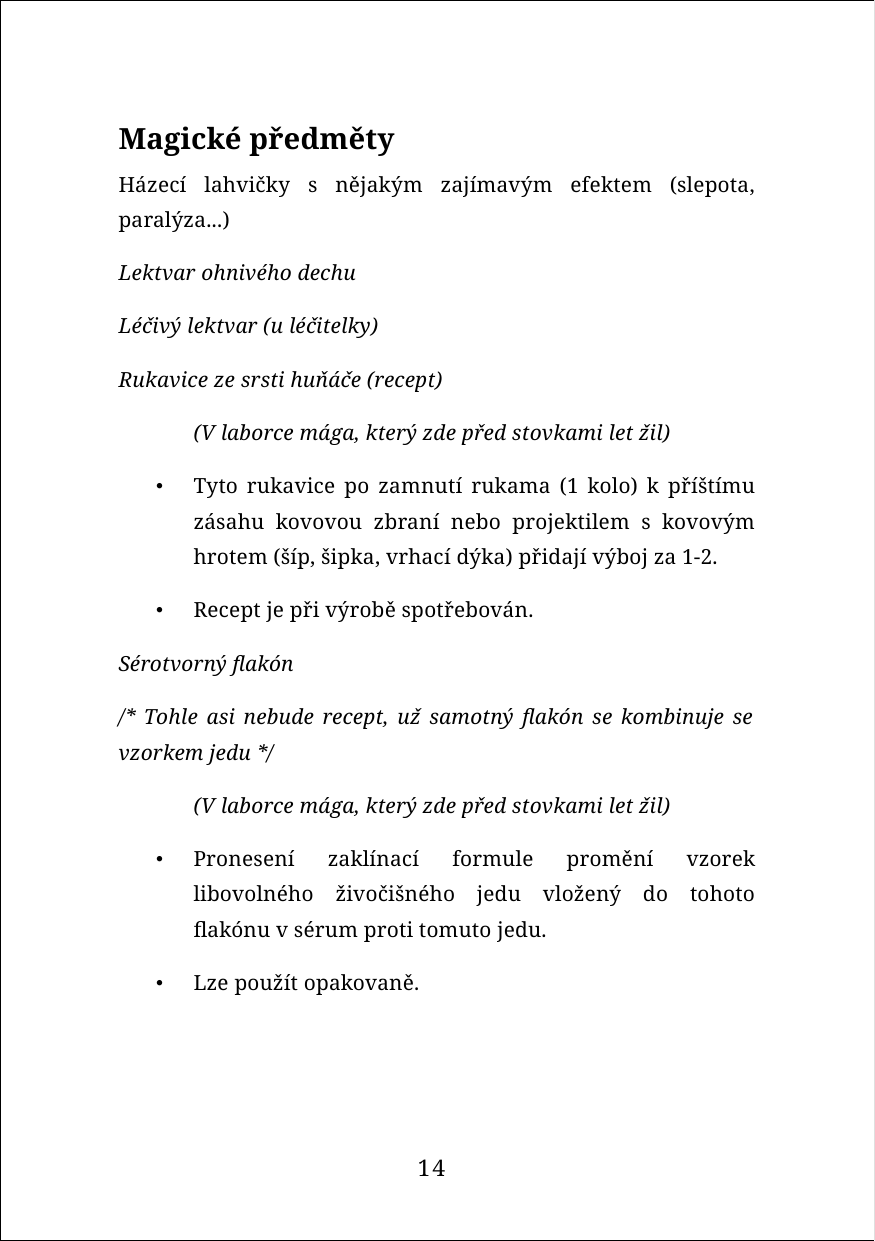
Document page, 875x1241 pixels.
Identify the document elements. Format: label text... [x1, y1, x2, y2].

subtitle Magické předměty [118, 118, 756, 158]
list Pronesení zaklínací formule promění vzorek libovolného živočišného jedu vložený do tohoto flakónu v sérum proti tomuto jedu. [156, 844, 756, 943]
text Lektvar ohnivého dechu [118, 258, 756, 287]
list Recept je při výrobě spotřebován. [156, 596, 756, 624]
text Rukavice ze srsti huňáče (recept) [118, 365, 756, 393]
text Sérotvorný flakón [118, 649, 756, 677]
list (V laborce mága, který zde před stovkami let žil) [156, 418, 756, 447]
list Tyto rukavice po zamnutí rukama (1 kolo) k příštímu zásahu kovovou zbraní nebo projektilem s kovovým hrotem (šíp, šipka, vrhací dýka) přidají výboj za 1-2. [156, 471, 756, 571]
list Lze použít opakovaně. [156, 968, 756, 997]
text /* Tohle asi nebude recept, už samotný flakón se kombinuje se vzorkem jedu */ [118, 702, 756, 766]
list (V laborce mága, který zde před stovkami let žil) [156, 791, 756, 819]
text Házecí lahvičky s nějakým zajímavým efektem (slepota, paralýza...) [118, 170, 756, 234]
text Léčivý lektvar (u léčitelky) [118, 312, 756, 340]
